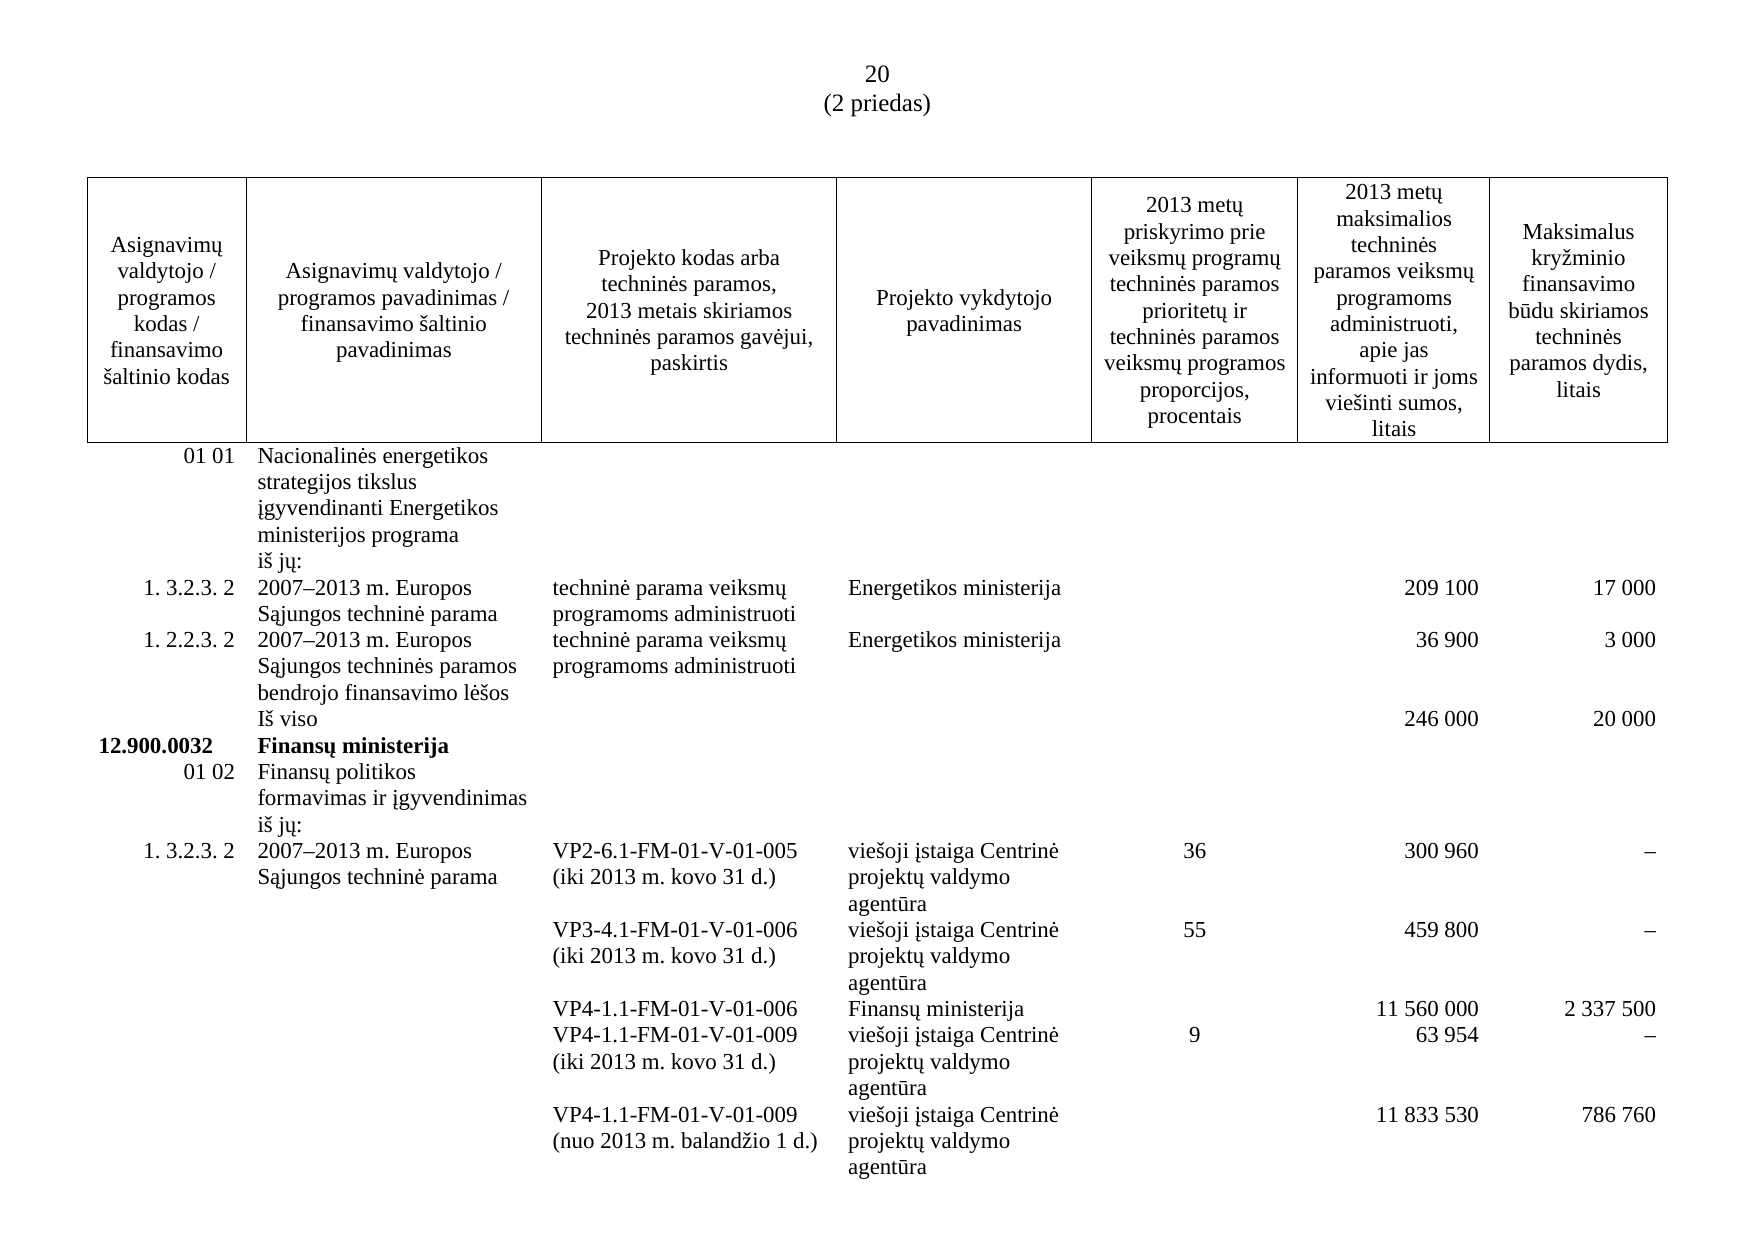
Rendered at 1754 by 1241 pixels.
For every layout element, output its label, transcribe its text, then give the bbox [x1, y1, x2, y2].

table_cell [1490, 547, 1667, 573]
table_cell VP4-1.1-FM-01-V-01-006 [541, 995, 837, 1022]
table_cell 20 000 [1490, 705, 1667, 732]
table_header Projekto vykdytojo pavadinimas [837, 178, 1091, 442]
table_cell viešoji įstaiga Centrinė projektų valdymo agentūra [837, 1022, 1091, 1101]
table_cell Finansų ministerija [837, 995, 1091, 1022]
table_cell techninė parama veiksmų programoms administruoti [541, 626, 837, 705]
table_cell viešoji įstaiga Centrinė projektų valdymo agentūra [837, 916, 1091, 995]
table_cell 2007–2013 m. Europos Sąjungos techninės paramos bendrojo finansavimo lėšos [246, 626, 541, 705]
table_cell viešoji įstaiga Centrinė projektų valdymo agentūra [837, 837, 1091, 916]
table_header 2013 metų priskyrimo prie veiksmų programų techninės paramos prioritetų ir techninės paramos veiksmų programos proporcijos, procentais [1092, 178, 1297, 442]
table_cell 786 760 [1490, 1101, 1667, 1180]
table_cell Energetikos ministerija [837, 574, 1091, 626]
table_cell [1091, 705, 1298, 732]
table_cell VP4-1.1-FM-01-V-01-009 (iki 2013 m. kovo 31 d.) [541, 1022, 837, 1101]
table_cell Finansų ministerija [246, 732, 541, 758]
table_cell viešoji įstaiga Centrinė projektų valdymo agentūra [837, 1101, 1091, 1180]
table_cell [1091, 574, 1298, 626]
table_cell [1298, 758, 1490, 811]
table_cell [87, 705, 246, 732]
table_cell 209 100 [1298, 574, 1490, 626]
table_cell [1091, 626, 1298, 705]
table_cell Finansų politikos formavimas ir įgyvendinimas [246, 758, 541, 811]
table_cell [541, 811, 837, 837]
table_cell 1. 3.2.3. 2 [87, 837, 246, 1180]
table_cell [1298, 443, 1490, 547]
table_cell [837, 758, 1091, 811]
table_cell 3 000 [1490, 626, 1667, 705]
table_cell – [1490, 1022, 1667, 1101]
table_cell [1091, 1101, 1298, 1180]
table_cell 2007–2013 m. Europos Sąjungos techninė parama [246, 574, 541, 626]
table_cell [837, 705, 1091, 732]
table_cell [1091, 732, 1298, 758]
table_cell VP3-4.1-FM-01-V-01-006 (iki 2013 m. kovo 31 d.) [541, 916, 837, 995]
table_cell [1490, 732, 1667, 758]
table_cell [1490, 758, 1667, 811]
table_cell techninė parama veiksmų programoms administruoti [541, 574, 837, 626]
table_header Projekto kodas arba techninės paramos, 2013 metais skiriamos techninės paramos gavėjui, paskirtis [542, 178, 836, 442]
table_cell 2 337 500 [1490, 995, 1667, 1022]
table_cell [541, 547, 837, 573]
table_cell [541, 705, 837, 732]
table_cell [1298, 811, 1490, 837]
table_cell 11 833 530 [1298, 1101, 1490, 1180]
table_cell [1490, 811, 1667, 837]
table_cell [1091, 547, 1298, 573]
table_header 2013 metų maksimalios techninės paramos veiksmų programoms administruoti, apie jas informuoti ir joms viešinti sumos, litais [1298, 178, 1489, 442]
table_cell iš jų: [246, 811, 541, 837]
table_cell VP2-6.1-FM-01-V-01-005 (iki 2013 m. kovo 31 d.) [541, 837, 837, 916]
table_cell Nacionalinės energetikos strategijos tikslus įgyvendinanti Energetikos ministerijos programa [246, 443, 541, 547]
table_cell 01 01 [87, 443, 246, 547]
table_cell 246 000 [1298, 705, 1490, 732]
table_cell [1091, 811, 1298, 837]
table_cell 12.900.0032 [87, 732, 246, 758]
table_cell [837, 811, 1091, 837]
table_cell 36 [1091, 837, 1298, 916]
table_cell 17 000 [1490, 574, 1667, 626]
table_cell 63 954 [1298, 1022, 1490, 1101]
table_cell VP4-1.1-FM-01-V-01-009 (nuo 2013 m. balandžio 1 d.) [541, 1101, 837, 1180]
table_cell 01 02 [87, 758, 246, 811]
table_cell [837, 547, 1091, 573]
table_cell – [1490, 916, 1667, 995]
table_cell [541, 443, 837, 547]
table_cell [1490, 443, 1667, 547]
table_cell [1091, 443, 1298, 547]
table_cell 1. 3.2.3. 2 [87, 574, 246, 626]
table_cell [541, 732, 837, 758]
table_header Maksimalus kryžminio finansavimo būdu skiriamos techninės paramos dydis, litais [1490, 178, 1667, 442]
table_cell 300 960 [1298, 837, 1490, 916]
table_cell 2007–2013 m. Europos Sąjungos techninė parama [246, 837, 541, 1180]
table_cell 9 [1091, 1022, 1298, 1101]
table_cell 11 560 000 [1298, 995, 1490, 1022]
table_cell – [1490, 837, 1667, 916]
table_cell [1298, 547, 1490, 573]
table_cell Iš viso [246, 705, 541, 732]
table_cell 55 [1091, 916, 1298, 995]
table_cell [1091, 995, 1298, 1022]
table_cell [1091, 758, 1298, 811]
table_cell iš jų: [246, 547, 541, 573]
table_cell [837, 443, 1091, 547]
table_cell [837, 732, 1091, 758]
table_cell [87, 811, 246, 837]
table_cell [1298, 732, 1490, 758]
table_cell 36 900 [1298, 626, 1490, 705]
table_cell [87, 547, 246, 573]
table_cell [541, 758, 837, 811]
table_cell 1. 2.2.3. 2 [87, 626, 246, 705]
table_header Asignavimų valdytojo / programos kodas / finansavimo šaltinio kodas [88, 178, 246, 442]
table_header Asignavimų valdytojo / programos pavadinimas / finansavimo šaltinio pavadinimas [247, 178, 541, 442]
table_cell 459 800 [1298, 916, 1490, 995]
table_cell Energetikos ministerija [837, 626, 1091, 705]
